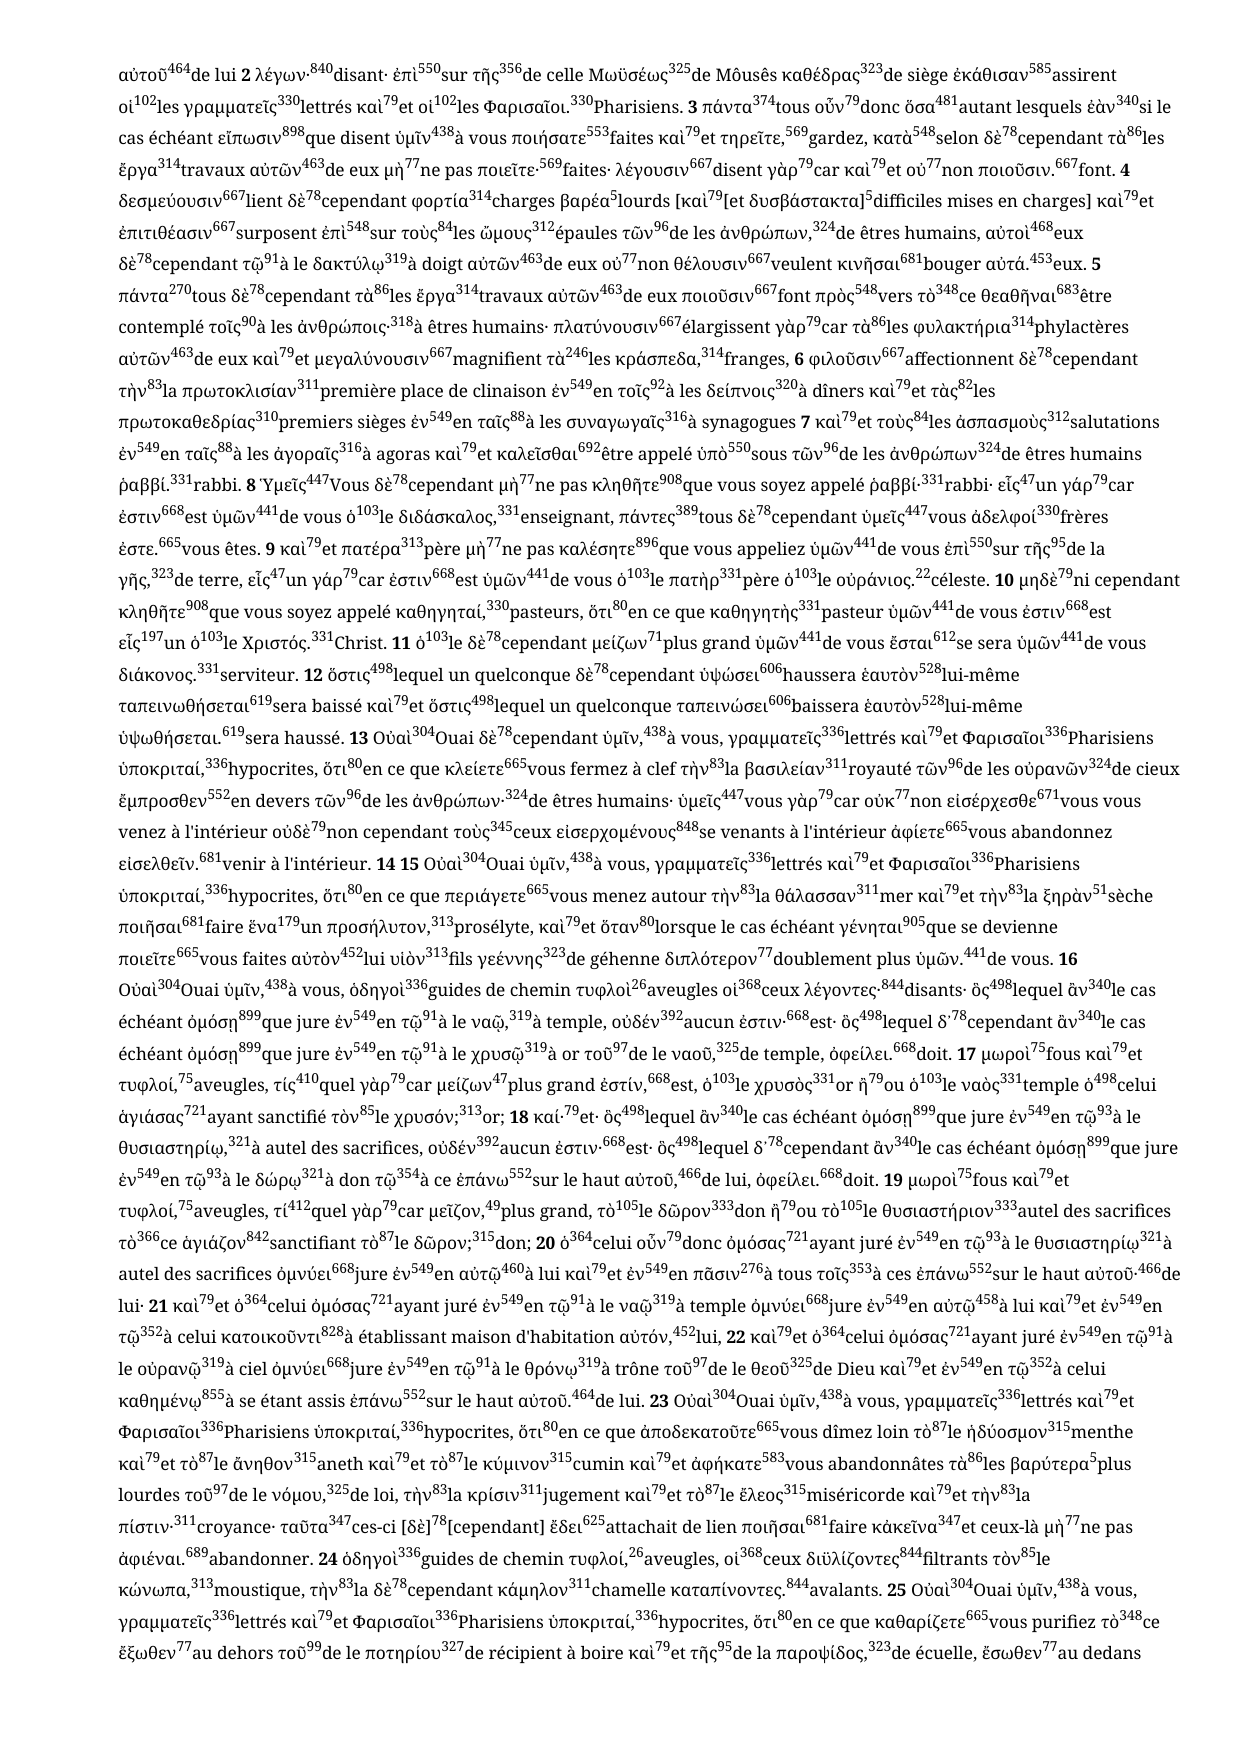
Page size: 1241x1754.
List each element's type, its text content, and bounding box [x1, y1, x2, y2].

text 1 Τότε77Alors ὁ103le Ἰησοῦς331Iésous ἐλάλησεν586bavarda τοῖς90à les ὄχλοις318à foules καὶ79et τοῖς90à les μαθηταῖς318à disciples αὐτοῦ464de lui 2 λέγων·840disant· ἐπὶ550sur τῆς356de celle Μωϋσέως325de Môusês καθέδρας323de siège ἐκάθισαν585assirent οἱ102les γραμματεῖς330lettrés καὶ79et οἱ102les Φαρισαῖοι.330Pharisiens. 3 πάντα374tous οὖν79donc ὅσα481autant lesquels ἐὰν340si le cas échéant εἴπωσιν898que disent ὑμῖν438à vous ποιήσατε553faites καὶ79et τηρεῖτε,569gardez, κατὰ548selon δὲ78cependant τὰ86les ἔργα314travaux αὐτῶν463de eux μὴ77ne pas ποιεῖτε·569faites· λέγουσιν667disent γὰρ79car καὶ79et οὐ77non ποιοῦσιν.667font. 4 δεσμεύουσιν667lient δὲ78cependant φορτία314charges βαρέα5lourds [καὶ79[et δυσβάστακτα]5difficiles mises en charges] καὶ79et ἐπιτιθέασιν667surposent ἐπὶ548sur τοὺς84les ὤμους312épaules τῶν96de les ἀνθρώπων,324de êtres humains, αὐτοὶ468eux δὲ78cependant τῷ91à le δακτύλῳ319à doigt αὐτῶν463de eux οὐ77non θέλουσιν667veulent κινῆσαι681bouger αὐτά.453eux. 5 πάντα270tous δὲ78cependant τὰ86les ἔργα314travaux αὐτῶν463de eux ποιοῦσιν667font πρὸς548vers τὸ348ce θεαθῆναι683être contemplé τοῖς90à les ἀνθρώποις·318à êtres humains· πλατύνουσιν667élargissent γὰρ79car τὰ86les φυλακτήρια314phylactères αὐτῶν463de eux καὶ79et μεγαλύνουσιν667magnifient τὰ246les κράσπεδα,314franges, 6 φιλοῦσιν667affectionnent δὲ78cependant τὴν83la πρωτοκλισίαν311première place de clinaison ἐν549en τοῖς92à les δείπνοις320à dîners καὶ79et τὰς82les πρωτοκαθεδρίας310premiers sièges ἐν549en ταῖς88à les συναγωγαῖς316à synagogues 7 καὶ79et τοὺς84les ἀσπασμοὺς312salutations ἐν549en ταῖς88à les ἀγοραῖς316à agoras καὶ79et καλεῖσθαι692être appelé ὑπὸ550sous τῶν96de les ἀνθρώπων324de êtres humains ῥαββί.331rabbi. 8 Ὑμεῖς447Vous δὲ78cependant μὴ77ne pas κληθῆτε908que vous soyez appelé ῥαββί·331rabbi· εἷς47un γάρ79car ἐστιν668est ὑμῶν441de vous ὁ103le διδάσκαλος,331enseignant, πάντες389tous δὲ78cependant ὑμεῖς447vous ἀδελφοί330frères ἐστε.665vous êtes. 9 καὶ79et πατέρα313père μὴ77ne pas καλέσητε896que vous appeliez ὑμῶν441de vous ἐπὶ550sur τῆς95de la γῆς,323de terre, εἷς47un γάρ79car ἐστιν668est ὑμῶν441de vous ὁ103le πατὴρ331père ὁ103le οὐράνιος.22céleste. 10 μηδὲ79ni cependant κληθῆτε908que vous soyez appelé καθηγηταί,330pasteurs, ὅτι80en ce que καθηγητὴς331pasteur ὑμῶν441de vous ἐστιν668est εἷς197un ὁ103le Χριστός.331Christ. 11 ὁ103le δὲ78cependant μείζων71plus grand ὑμῶν441de vous ἔσται612se sera ὑμῶν441de vous διάκονος.331serviteur. 12 ὅστις498lequel un quelconque δὲ78cependant ὑψώσει606haussera ἑαυτὸν528lui-même ταπεινωθήσεται619sera baissé καὶ79et ὅστις498lequel un quelconque ταπεινώσει606baissera ἑαυτὸν528lui-même ὑψωθήσεται.619sera haussé. 13 Οὐαὶ304Ouai δὲ78cependant ὑμῖν,438à vous, γραμματεῖς336lettrés καὶ79et Φαρισαῖοι336Pharisiens ὑποκριταί,336hypocrites, ὅτι80en ce que κλείετε665vous fermez à clef τὴν83la βασιλείαν311royauté τῶν96de les οὐρανῶν324de cieux ἔμπροσθεν552en devers τῶν96de les ἀνθρώπων·324de êtres humains· ὑμεῖς447vous γὰρ79car οὐκ77non εἰσέρχεσθε671vous vous venez à l'intérieur οὐδὲ79non cependant τοὺς345ceux εἰσερχομένους848se venants à l'intérieur ἀφίετε665vous abandonnez εἰσελθεῖν.681venir à l'intérieur. 14 15 Οὐαὶ304Ouai ὑμῖν,438à vous, γραμματεῖς336lettrés καὶ79et Φαρισαῖοι336Pharisiens ὑποκριταί,336hypocrites, ὅτι80en ce que περιάγετε665vous menez autour τὴν83la θάλασσαν311mer καὶ79et τὴν83la ξηρὰν51sèche ποιῆσαι681faire ἕνα179un προσήλυτον,313prosélyte, καὶ79et ὅταν80lorsque le cas échéant γένηται905que se devienne ποιεῖτε665vous faites αὐτὸν452lui υἱὸν313fils γεέννης323de géhenne διπλότερον77doublement plus ὑμῶν.441de vous. 16 Οὐαὶ304Ouai ὑμῖν,438à vous, ὁδηγοὶ336guides de chemin τυφλοὶ26aveugles οἱ368ceux λέγοντες·844disants· ὃς498lequel ἂν340le cas échéant ὀμόσῃ899que jure ἐν549en τῷ91à le ναῷ,319à temple, οὐδέν392aucun ἐστιν·668est· ὃς498lequel δ᾽78cependant ἂν340le cas échéant ὀμόσῃ899que jure ἐν549en τῷ91à le χρυσῷ319à or τοῦ97de le ναοῦ,325de temple, ὀφείλει.668doit. 17 μωροὶ75fous καὶ79et τυφλοί,75aveugles, τίς410quel γὰρ79car μείζων47plus grand ἐστίν,668est, ὁ103le χρυσὸς331or ἢ79ou ὁ103le ναὸς331temple ὁ498celui ἁγιάσας721ayant sanctifié τὸν85le χρυσόν;313or; 18 καί·79et· ὃς498lequel ἂν340le cas échéant ὀμόσῃ899que jure ἐν549en τῷ93à le θυσιαστηρίῳ,321à autel des sacrifices, οὐδέν392aucun ἐστιν·668est· ὃς498lequel δ᾽78cependant ἂν340le cas échéant ὀμόσῃ899que jure ἐν549en τῷ93à le δώρῳ321à don τῷ354à ce ἐπάνω552sur le haut αὐτοῦ,466de lui, ὀφείλει.668doit. 19 μωροὶ75fous καὶ79et τυφλοί,75aveugles, τί412quel γὰρ79car μεῖζον,49plus grand, τὸ105le δῶρον333don ἢ79ou τὸ105le θυσιαστήριον333autel des sacrifices τὸ366ce ἁγιάζον842sanctifiant τὸ87le δῶρον;315don; 20 ὁ364celui οὖν79donc ὀμόσας721ayant juré ἐν549en τῷ93à le θυσιαστηρίῳ321à autel des sacrifices ὀμνύει668jure ἐν549en αὐτῷ460à lui καὶ79et ἐν549en πᾶσιν276à tous τοῖς353à ces ἐπάνω552sur le haut αὐτοῦ·466de lui· 21 καὶ79et ὁ364celui ὀμόσας721ayant juré ἐν549en τῷ91à le ναῷ319à temple ὀμνύει668jure ἐν549en αὐτῷ458à lui καὶ79et ἐν549en τῷ352à celui κατοικοῦντι828à établissant maison d'habitation αὐτόν,452lui, 22 καὶ79et ὁ364celui ὀμόσας721ayant juré ἐν549en τῷ91à le οὐρανῷ319à ciel ὀμνύει668jure ἐν549en τῷ91à le θρόνῳ319à trône τοῦ97de le θεοῦ325de Dieu καὶ79et ἐν549en τῷ352à celui καθημένῳ855à se étant assis ἐπάνω552sur le haut αὐτοῦ.464de lui. 23 Οὐαὶ304Ouai ὑμῖν,438à vous, γραμματεῖς336lettrés καὶ79et Φαρισαῖοι336Pharisiens ὑποκριταί,336hypocrites, ὅτι80en ce que ἀποδεκατοῦτε665vous dîmez loin τὸ87le ἡδύοσμον315menthe καὶ79et τὸ87le ἄνηθον315aneth καὶ79et τὸ87le κύμινον315cumin καὶ79et ἀφήκατε583vous abandonnâtes τὰ86les βαρύτερα5plus lourdes τοῦ97de le νόμου,325de loi, τὴν83la κρίσιν311jugement καὶ79et τὸ87le ἔλεος315miséricorde καὶ79et τὴν83la πίστιν·311croyance· ταῦτα347ces-ci [δὲ]78[cependant] ἔδει625attachait de lien ποιῆσαι681faire κἀκεῖνα347et ceux-là μὴ77ne pas ἀφιέναι.689abandonner. 24 ὁδηγοὶ336guides de chemin τυφλοί,26aveugles, οἱ368ceux διϋλίζοντες844filtrants τὸν85le κώνωπα,313moustique, τὴν83la δὲ78cependant κάμηλον311chamelle καταπίνοντες.844avalants. 25 Οὐαὶ304Ouai ὑμῖν,438à vous, γραμματεῖς336lettrés καὶ79et Φαρισαῖοι336Pharisiens ὑποκριταί,336hypocrites, ὅτι80en ce que καθαρίζετε665vous purifiez τὸ348ce ἔξωθεν77au dehors τοῦ99de le ποτηρίου327de récipient à boire καὶ79et τῆς95de la παροψίδος,323de écuelle, ἔσωθεν77au dedans δὲ78cependant γέμουσιν667sont pleins ἐξ550hors ἁρπαγῆς323de rapine καὶ79et ἀκρασίας.323de intempérance. 26 Φαρισαῖε337Pharisien τυφλέ,27aveugle, καθάρισον554purifie πρῶτον77premièrement τὸ348ce ἐντὸς77intérieurement τοῦ99de le ποτηρίου327de récipient à boire καὶ79et τῆς95de la παροψίδος,323de écuelle, ἵνα80afin que γένηται905que se devienne καὶ77aussi τὸ366ce ἐκτὸς77extérieurement αὐτῶν463de eux καθαρόν.49pur. 27 Οὐαὶ304Ouai ὑμῖν,438à vous, γραμματεῖς336lettrés καὶ79et Φαρισαῖοι336Pharisiens ὑποκριταί,336hypocrites, ὅτι80en ce que παρομοιάζετε665vous ressemblez à côté τάφοις318à tombeaux κεκονιαμένοις,800à ayants étés chaulés, οἵτινες497lesquels des quelconques ἔξωθεν77au dehors μὲν79certes φαίνονται673se apparaissent en lumière ὡραῖοι,46épanouis, ἔσωθεν77au dedans δὲ78cependant γέμουσιν667sont pleins ὀστέων326de os νεκρῶν64de morts καὶ79et πάσης279de toute ἀκαθαρσίας.323de impureté. 28 οὕτως77ainsi καὶ77aussi ὑμεῖς447vous ἔξωθεν77au dehors μὲν79certes φαίνεσθε677vous êtes apparus en lumière τοῖς90à les ἀνθρώποις318à êtres humains δίκαιοι,46justes, ἔσωθεν77au dedans δέ78cependant ἐστε665vous êtes μεστοὶ46pleins ὑποκρίσεως323de hypocrisie καὶ79et ἀνομίας.323de illégalité. 29 Οὐαὶ304Ouai ὑμῖν,438à vous, γραμματεῖς336lettrés καὶ79et Φαρισαῖοι336Pharisiens ὑποκριταί,336hypocrites, ὅτι80en ce que οἰκοδομεῖτε665vous édifiez en maison τοὺς84les τάφους312tombeaux τῶν96de les προφητῶν324de prophètes καὶ79et κοσμεῖτε665vous arrangez τὰ86les μνημεῖα314mémoriaux τῶν96de les δικαίων,64de justes, 30 καὶ79et λέγετε·665vous dites· εἰ80si ἤμεθα626nous nous étions ἐν549en ταῖς88à les ἡμέραις316à journées τῶν96de les πατέρων324de pères ἡμῶν,423de nous, οὐκ77non ἂν340le cas échéant ἤμεθα626nous nous étions κοινωνοὶ330communiants αὐτῶν463de eux ἐν549en τῷ93à le αἵματι321à sang τῶν96de les προφητῶν.324de prophètes. 31 ὥστε80de sorte que μαρτυρεῖτε665vous témoignez ἑαυτοῖς519à vous-mêmes ὅτι80en ce que υἱοί330fils ἐστε665vous êtes τῶν357de ceux φονευσάντων715de ayants meurtris τοὺς84les προφήτας.312prophètes. 32 καὶ77aussi ὑμεῖς447vous πληρώσατε553faites plénitude τὸ87le μέτρον315mesure τῶν96de les πατέρων324de pères ὑμῶν.441de vous. 33 ὄφεις,336serpents, γεννήματα338progénitures ἐχιδνῶν,322de vipères, πῶς77comment? φύγητε896que vous fuyiez ἀπὸ550au loin τῆς95de la κρίσεως323de jugement τῆς95de la γεέννης;323de géhenne; 34 Διὰ548Par le fait de τοῦτο348ce-ci ἰδοὺ306voici ἐγὼ431moi ἀποστέλλω664j'envoie πρὸς548vers ὑμᾶς436vous προφήτας312prophètes καὶ79et σοφοὺς52sages καὶ79et γραμματεῖς·312lettrés· ἐξ550hors αὐτῶν463de eux ἀποκτενεῖτε603vous tuerez catégoriquement καὶ79et σταυρώσετε603vous crucifierez καὶ79et ἐξ550hors αὐτῶν463de eux μαστιγώσετε603vous fouetterez ἐν549en ταῖς88à les συναγωγαῖς316à synagogues ὑμῶν441de vous καὶ79et διώξετε603vous poursuivrez ἀπὸ550au loin πόλεως323de cité εἰς548envers πόλιν·311cité· 35 ὅπως80de telle manière que ἔλθῃ899que vienne ἐφ᾽548sur ὑμᾶς436vous πᾶν289tout αἷμα333sang δίκαιον24juste ἐκχυννόμενον893étant déversé ἐπὶ550sur τῆς95de la γῆς323de terre ἀπὸ550au loin τοῦ99de le αἵματος327de sang Ἅβελ325de Abel τοῦ97de le δικαίου65de juste ἕως552jusqu'à ce que τοῦ99de le αἵματος327de sang Ζαχαρίου325de Zacharia υἱοῦ325de fils Βαραχίου,325de Bar-Achia, ὃν480lequel ἐφονεύσατε583vous meurtrîtes μεταξὺ552entre τοῦ97de le ναοῦ325de temple καὶ79et τοῦ99de le θυσιαστηρίου.327de autel des sacrifices. 36 ἀμὴν304amen λέγω664je dis ὑμῖν,438à vous, ἥξει606surgira ταῦτα365ces-ci πάντα288tous ἐπὶ548sur τὴν83la γενεὰν311génération ταύτην.136celle-ci. 37 Ἰερουσαλὴμ335Ierousalem Ἰερουσαλήμ,335Ierousalem, ἡ362celle ἀποκτείνουσα838tuante catégoriquement τοὺς84les προφήτας312prophètes καὶ79et λιθοβολοῦσα838jetante des pierres τοὺς345ceux ἀπεσταλμένους795ayants étés envoyés πρὸς548vers αὐτήν,450elle, ποσάκις77combien de fois ἠθέλησα582je voulus ἐπισυναγαγεῖν681rassembler τὰ86les τέκνα314enfants σου,442de toi, ὃν480lequel τρόπον313manière ὄρνις329poule ἐπισυνάγει668rassemble τὰ86les νοσσία314poussins αὐτῆς462de elle ὑπὸ548sous τὰς242les πτέρυγας,310ailes, καὶ79et οὐκ77non ἠθελήσατε.583vous voulûtes. 38 ἰδοὺ306voici ἀφίεται680est abandonné ὑμῖν438à vous ὁ103le οἶκος331maison ὑμῶν441de vous ἔρημος.71désert. 39 λέγω664je dis γὰρ79car ὑμῖν,438à vous, οὐ77non μή77ne pas με417moi ἴδητε896que vous voyiez ἀπ᾽547au loin ἄρτι77à l'instant ἕως80jusqu'à ce que ἂν340le cas échéant εἴπητε·896que vous disiez· εὐλογημένος813ayant été élogié ὁ364celui ἐρχόμενος867se venant ἐν549en ὀνόματι321à nom κυρίου.325de Maître. [118, 59, 1181, 1665]
